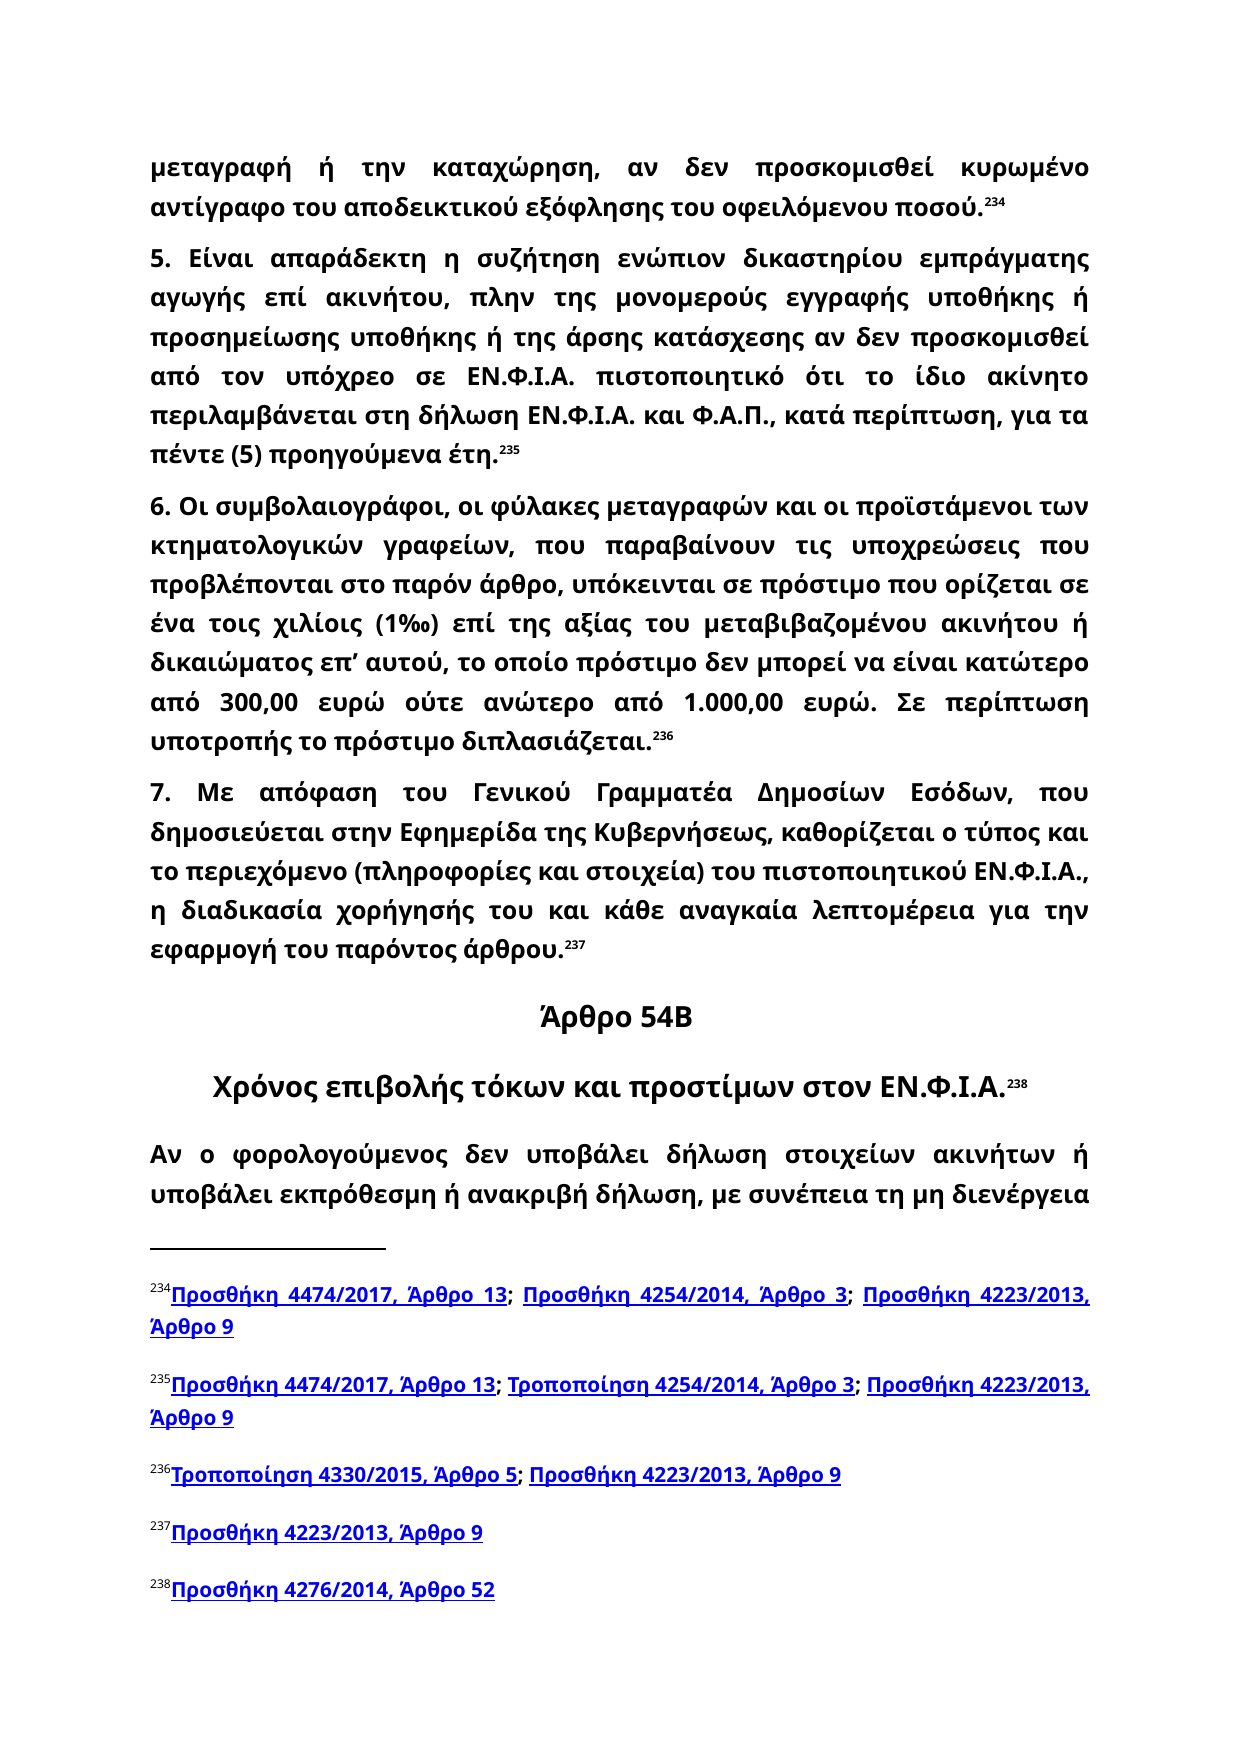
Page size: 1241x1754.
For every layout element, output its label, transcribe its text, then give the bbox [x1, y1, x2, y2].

text Προσθήκη 4276/2014, Άρθρο 52 [150, 1576, 1090, 1604]
text Προσθήκη 4223/2013, Άρθρο 9 [150, 1518, 1090, 1546]
text Τροποποίηση 4330/2015, Άρθρο 5; Προσθήκη 4223/2013, Άρθρο 9 [150, 1460, 1090, 1489]
text Προσθήκη 4474/2017, Άρθρο 13; Προσθήκη 4254/2014, Άρθρο 3; Προσθήκη 4223/2013, Άρθρο 9 [150, 1280, 1090, 1341]
subtitle Χρόνος επιβολής τόκων και προστίμων στον ΕΝ.Φ.Ι.Α. [150, 1066, 1090, 1106]
text 7. Με απόφαση του Γενικού Γραμματέα Δημοσίων Εσόδων, που δημοσιεύεται στην Εφημερίδα της Κυβερνήσεως, καθορίζεται ο τύπος και το περιεχόμενο (πληροφορίες και στοιχεία) του πιστοποιητικού ΕΝ.Φ.Ι.Α., η διαδικασία χορήγησής του και κάθε αναγκαία λεπτομέρεια για την εφαρμογή του παρόντος άρθρου. [150, 775, 1090, 966]
text Αν ο φορολογούμενος δεν υποβάλει δήλωση στοιχείων ακινήτων ή υποβάλει εκπρόθεσμη ή ανακριβή δήλωση, με συνέπεια τη μη διενέργεια [150, 1137, 1090, 1210]
text 6. Οι συμβολαιογράφοι, οι φύλακες μεταγραφών και οι προϊστάμενοι των κτηματολογικών γραφείων, που παραβαίνουν τις υποχρεώσεις που προβλέπονται στο παρόν άρθρο, υπόκεινται σε πρόστιμο που ορίζεται σε ένα τοις χιλίοις (1‰) επί της αξίας του μεταβιβαζομένου ακινήτου ή δικαιώματος επ’ αυτού, το οποίο πρόστιμο δεν μπορεί να είναι κατώτερο από 300,00 ευρώ ούτε ανώτερο από 1.000,00 ευρώ. Σε περίπτωση υποτροπής το πρόστιμο διπλασιάζεται. [150, 488, 1090, 757]
subtitle Άρθρο 54B [150, 996, 1090, 1036]
text μεταγραφή ή την καταχώρηση, αν δεν προσκομισθεί κυρωμένο αντίγραφο του αποδεικτικού εξόφλησης του οφειλόμενου ποσού. [150, 150, 1090, 223]
text 5. Είναι απαράδεκτη η συζήτηση ενώπιον δικαστηρίου εμπράγματης αγωγής επί ακινήτου, πλην της μονομερούς εγγραφής υποθήκης ή προσημείωσης υποθήκης ή της άρσης κατάσχεσης αν δεν προσκομισθεί από τον υπόχρεο σε ΕΝ.Φ.Ι.Α. πιστοποιητικό ότι το ίδιο ακίνητο περιλαμβάνεται στη δήλωση ΕΝ.Φ.Ι.Α. και Φ.Α.Π., κατά περίπτωση, για τα πέντε (5) προηγούμενα έτη. [150, 241, 1090, 471]
text Προσθήκη 4474/2017, Άρθρο 13; Τροποποίηση 4254/2014, Άρθρο 3; Προσθήκη 4223/2013, Άρθρο 9 [150, 1370, 1090, 1431]
